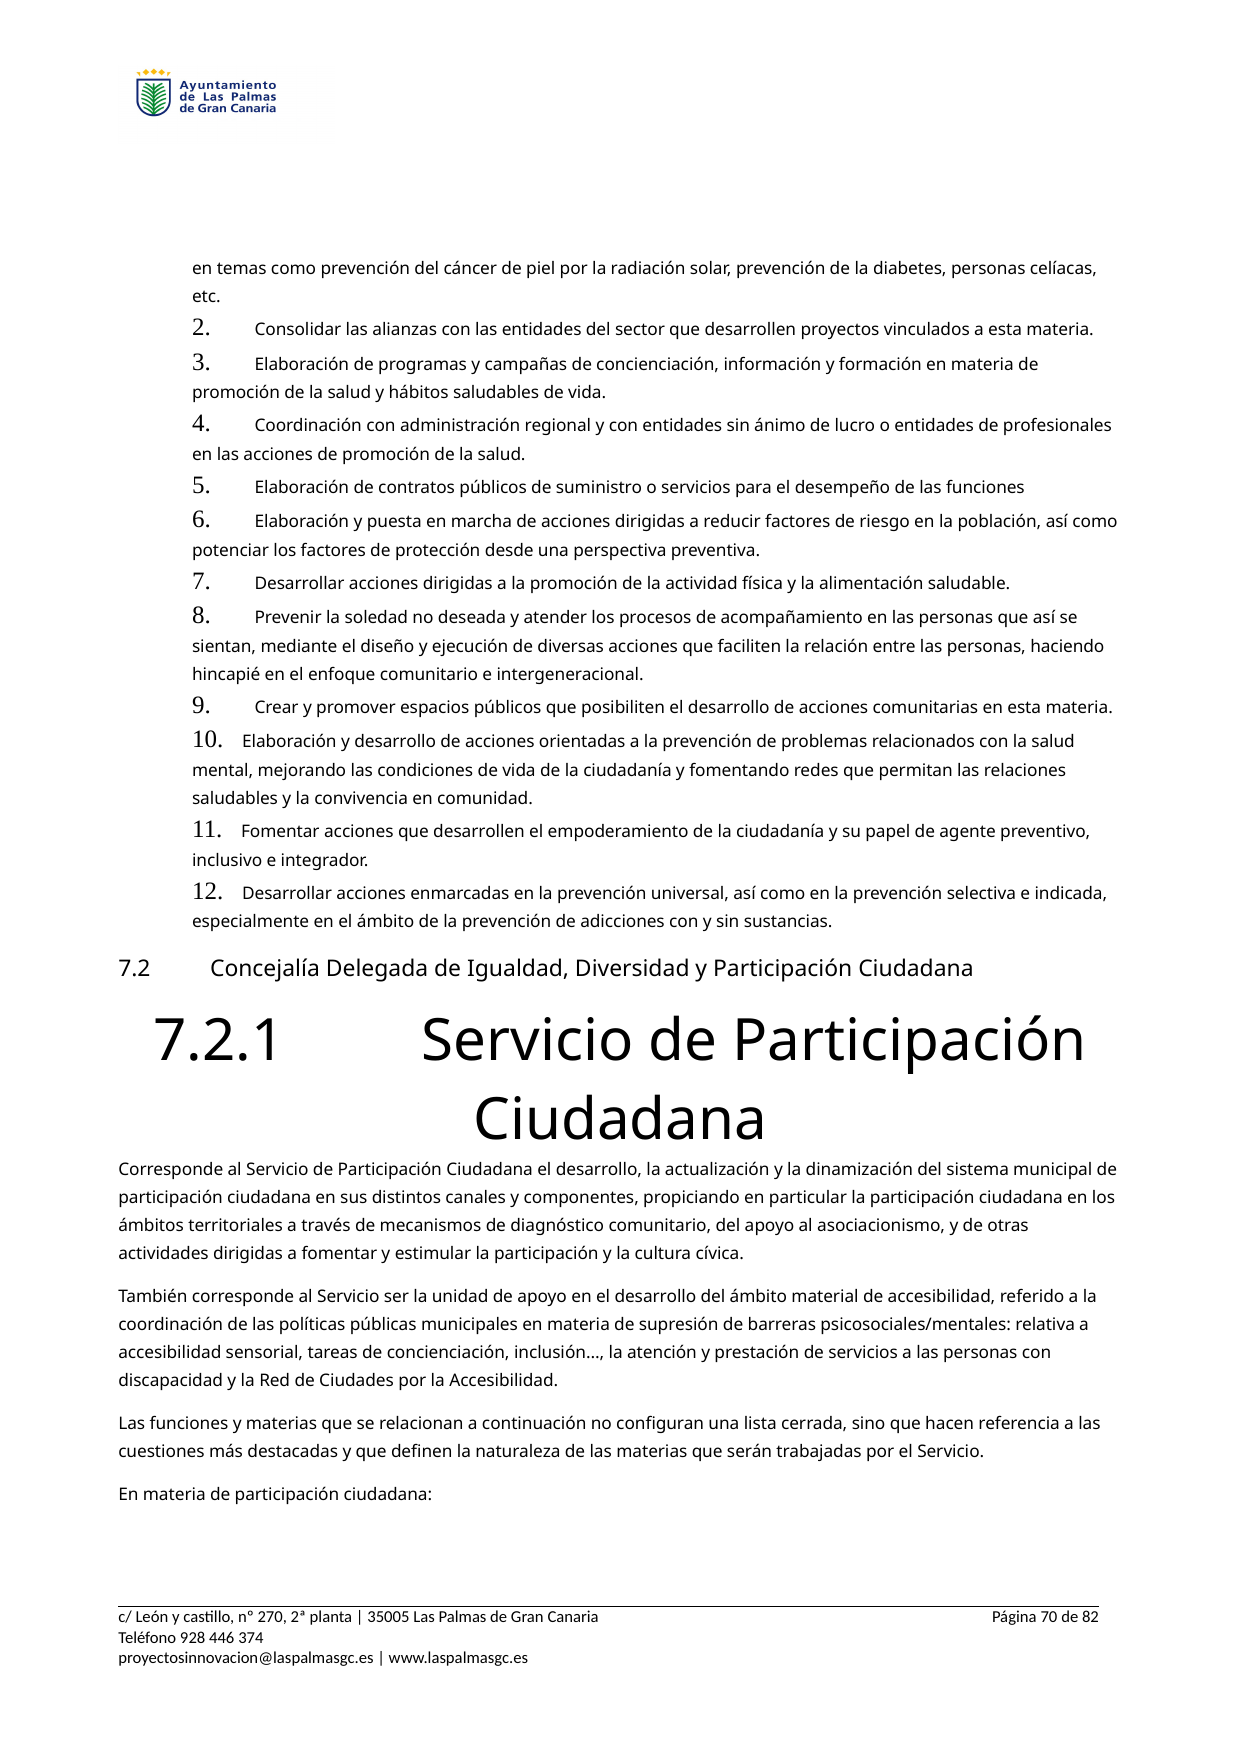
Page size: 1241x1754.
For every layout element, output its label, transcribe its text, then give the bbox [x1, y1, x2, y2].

list Consolidar las alianzas con las entidades del sector que desarrollen proyectos vinculados a esta materia. [118, 312, 1122, 341]
list Elaboración y desarrollo de acciones orientadas a la prevención de problemas relacionados con la salud mental, mejorando las condiciones de vida de la ciudadanía y fomentando redes que permitan las relaciones saludables y la convivencia en comunidad. [118, 724, 1122, 809]
list Desarrollar acciones enmarcadas en la prevención universal, así como en la prevención selectiva e indicada, especialmente en el ámbito de la prevención de adicciones con y sin sustancias. [118, 876, 1122, 933]
list Coordinación con administración regional y con entidades sin ánimo de lucro o entidades de profesionales en las acciones de promoción de la salud. [118, 408, 1122, 465]
text Las funciones y materias que se relacionan a continuación no configuran una lista cerrada, sino que hacen referencia a las cuestiones más destacadas y que definen la naturaleza de las materias que serán trabajadas por el Servicio. [118, 1411, 1122, 1462]
subtitle 7.2.1 Servicio de Participación Ciudadana [118, 998, 1122, 1157]
subtitle 7.2 Concejalía Delegada de Igualdad, Diversidad y Participación Ciudadana [118, 952, 1122, 983]
picture [118, 65, 336, 144]
list Elaboración de contratos públicos de suministro o servicios para el desempeño de las funciones [118, 470, 1122, 498]
list Crear y promover espacios públicos que posibiliten el desarrollo de acciones comunitarias en esta materia. [118, 690, 1122, 719]
text Corresponde al Servicio de Participación Ciudadana el desarrollo, la actualización y la dinamización del sistema municipal de participación ciudadana en sus distintos canales y componentes, propiciando en particular la participación ciudadana en los ámbitos territoriales a través de mecanismos de diagnóstico comunitario, del apoyo al asociacionismo, y de otras actividades dirigidas a fomentar y estimular la participación y la cultura cívica. [118, 1157, 1122, 1264]
list Fomentar acciones que desarrollen el empoderamiento de la ciudadanía y su papel de agente preventivo, inclusivo e integrador. [118, 814, 1122, 871]
list en temas como prevención del cáncer de piel por la radiación solar, prevención de la diabetes, personas celíacas, etc. [118, 256, 1122, 307]
list Prevenir la soledad no deseada y atender los procesos de acompañamiento en las personas que así se sientan, mediante el diseño y ejecución de diversas acciones que faciliten la relación entre las personas, haciendo hincapié en el enfoque comunitario e intergeneracional. [118, 600, 1122, 685]
list Elaboración de programas y campañas de concienciación, información y formación en materia de promoción de la salud y hábitos saludables de vida. [118, 347, 1122, 403]
text En materia de participación ciudadana: [118, 1482, 1122, 1505]
list Desarrollar acciones dirigidas a la promoción de la actividad física y la alimentación saludable. [118, 566, 1122, 594]
text También corresponde al Servicio ser la unidad de apoyo en el desarrollo del ámbito material de accesibilidad, referido a la coordinación de las políticas públicas municipales en materia de supresión de barreras psicosociales/mentales: relativa a accesibilidad sensorial, tareas de concienciación, inclusión…, la atención y prestación de servicios a las personas con discapacidad y la Red de Ciudades por la Accesibilidad. [118, 1284, 1122, 1392]
list Elaboración y puesta en marcha de acciones dirigidas a reducir factores de riesgo en la población, así como potenciar los factores de protección desde una perspectiva preventiva. [118, 504, 1122, 561]
